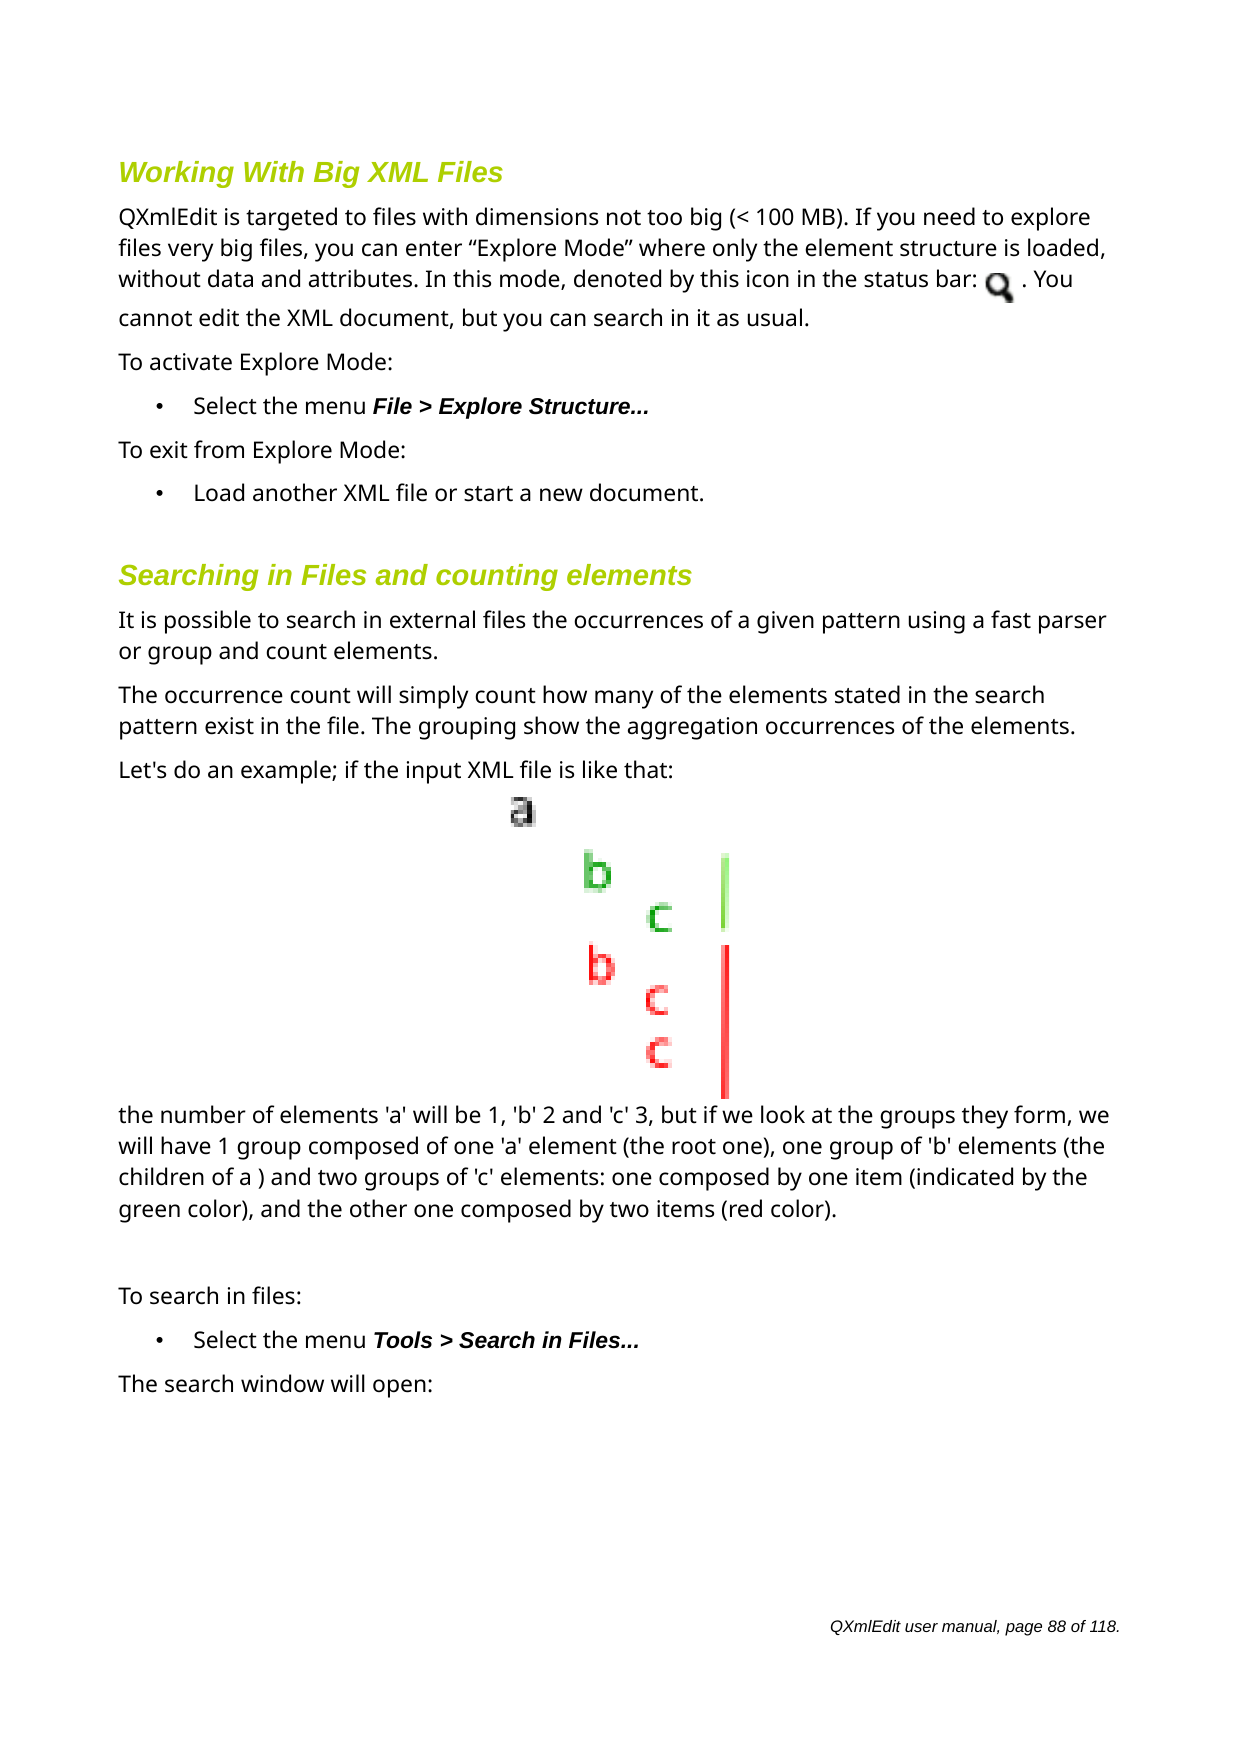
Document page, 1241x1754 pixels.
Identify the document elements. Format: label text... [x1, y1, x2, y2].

list Select the menu File > Explore Structure... [156, 390, 1122, 421]
text It is possible to search in external files the occurrences of a given pattern using a fast parser or group and count elements. [118, 604, 1122, 666]
text The occurrence count will simply count how many of the elements stated in the search pattern exist in the file. The grouping show the aggregation occurrences of the elements. [118, 679, 1122, 741]
text Let's do an example; if the input XML file is like that: [118, 754, 1122, 785]
subtitle Working With Big XML Files [118, 155, 1122, 188]
subtitle Searching in Files and counting elements [118, 558, 1122, 591]
text the number of elements 'a' will be 1, 'b' 2 and 'c' 3, but if we look at the groups they form, we will have 1 group composed of one 'a' element (the root one), one group of 'b' elements (the children of a ) and two groups of 'c' elements: one composed by one item (indicated by the green color), and the other one composed by two items (red color). [118, 1099, 1122, 1224]
text To activate Explore Mode: [118, 346, 1122, 377]
list Load another XML file or start a new document. [156, 477, 1122, 508]
picture [984, 273, 1016, 303]
text To search in files: [118, 1280, 1122, 1311]
text To exit from Explore Mode: [118, 433, 1122, 465]
text QXmlEdit is targeted to files with dimensions not too big (< 100 MB). If you need to explore files very big files, you can enter “Explore Mode” where only the element structure is loaded, without data and attributes. In this mode, denoted by this icon in the status bar: . You cannot edit the XML document, but you can search in it as usual. [118, 201, 1122, 333]
list Select the menu Tools > Search in Files... [156, 1324, 1122, 1355]
picture [510, 797, 730, 1099]
text The search window will open: [118, 1368, 1122, 1399]
